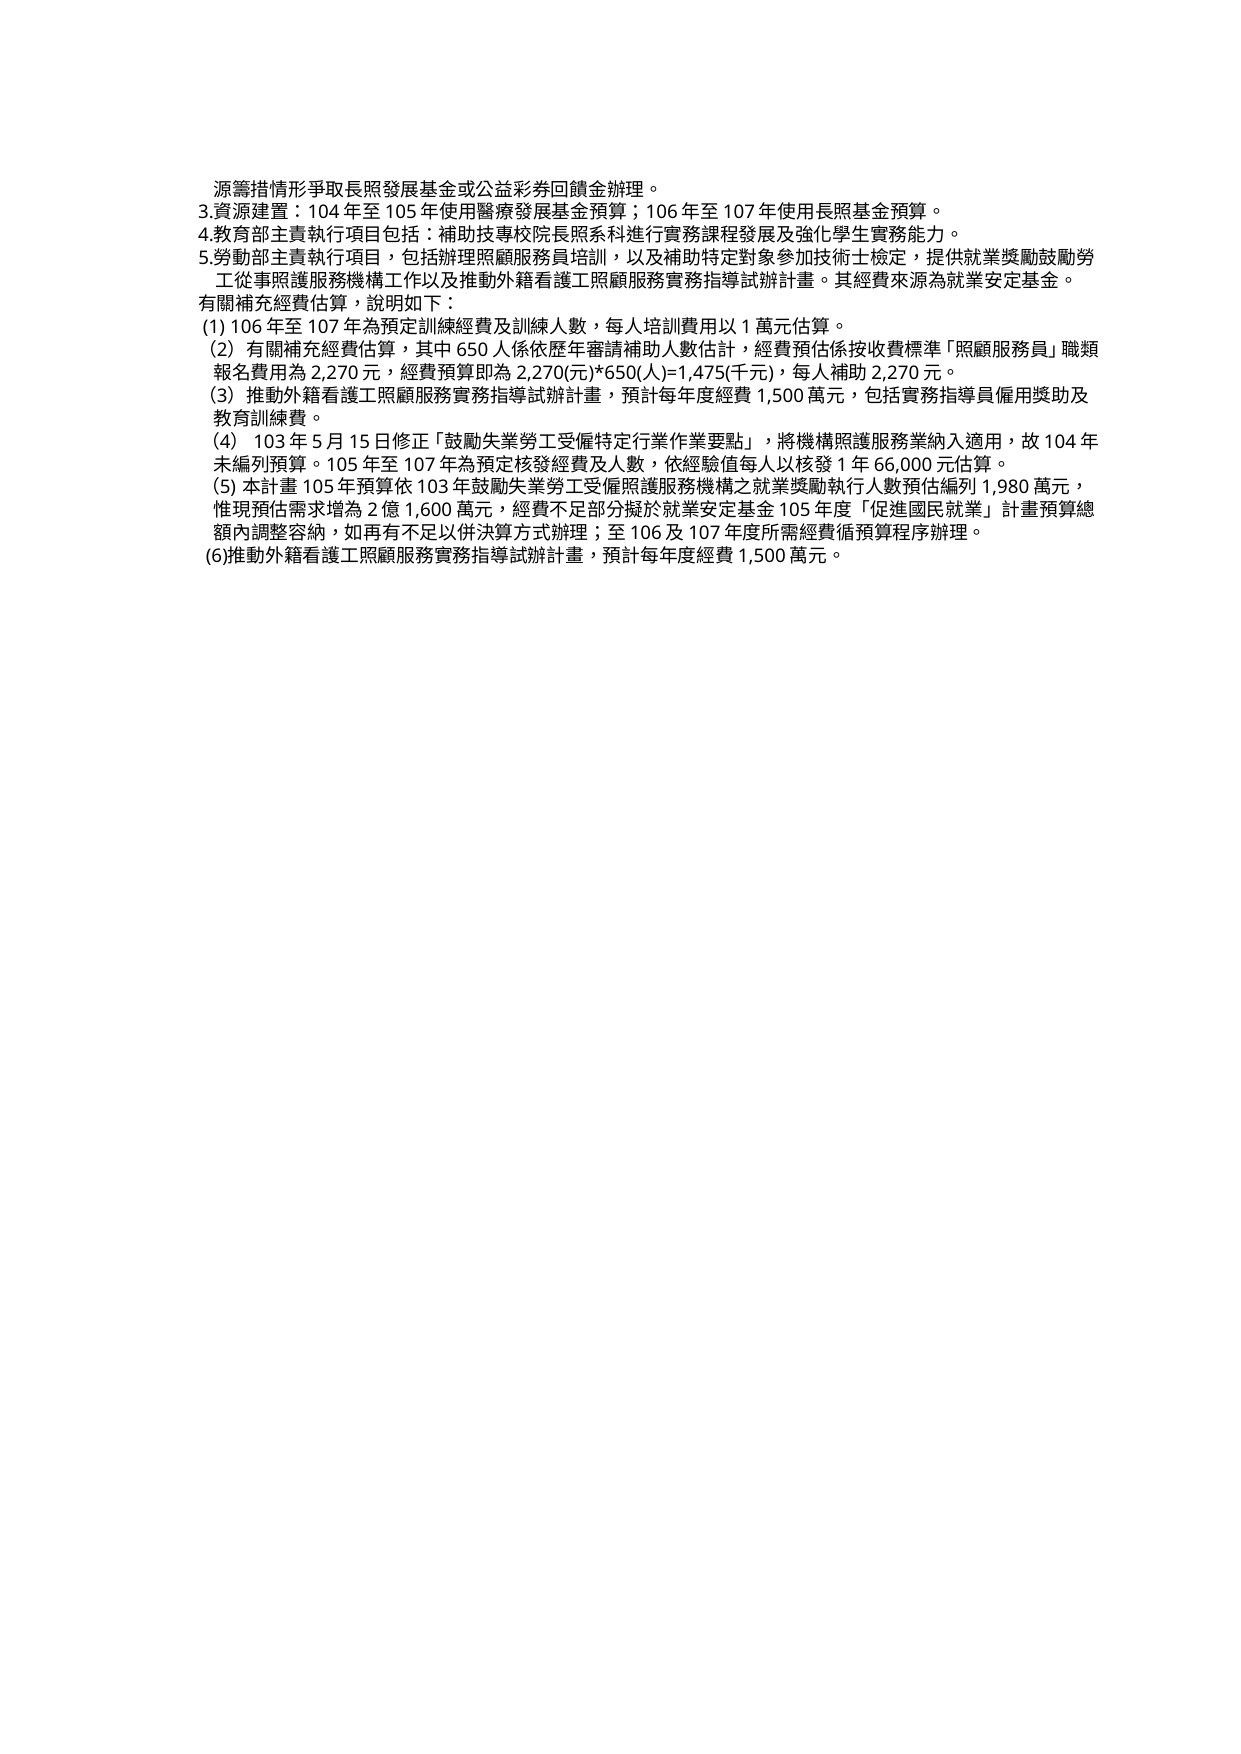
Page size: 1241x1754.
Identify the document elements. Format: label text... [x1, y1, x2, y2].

text 有關補充經費估算，說明如下： [198, 292, 1098, 315]
text （3）推動外籍看護工照顧服務實務指導試辦計畫，預計每年度經費1,500萬元，包括實務指導員僱用獎助及教育訓練費。 [198, 384, 1098, 430]
text （5) 本計畫105年預算依103年鼓勵失業勞工受僱照護服務機構之就業獎勵執行人數預估編列1,980萬元，惟現預估需求增為2億1,600萬元，經費不足部分擬於就業安定基金105年度「促進國民就業」計畫預算總額內調整容納，如再有不足以併決算方式辦理；至106及107年度所需經費循預算程序辦理。 [201, 476, 1098, 544]
text （4） 103年5月15日修正「鼓勵失業勞工受僱特定行業作業要點」，將機構照護服務業納入適用，故104年未編列預算。105年至107年為預定核發經費及人數，依經驗值每人以核發1年66,000元估算。 [201, 430, 1098, 476]
text 4.教育部主責執行項目包括：補助技專校院長照系科進行實務課程發展及強化學生實務能力。 [198, 223, 1098, 246]
text (6)推動外籍看護工照顧服務實務指導試辦計畫，預計每年度經費1,500萬元。 [201, 544, 1098, 567]
text 3.資源建置：104年至105年使用醫療發展基金預算；106年至107年使用長照基金預算。 [198, 201, 1098, 223]
text 5.勞動部主責執行項目，包括辦理照顧服務員培訓，以及補助特定對象參加技術士檢定，提供就業獎勵鼓勵勞工從事照護服務機構工作以及推動外籍看護工照顧服務實務指導試辦計畫。其經費來源為就業安定基金。 [198, 246, 1098, 292]
text （2）有關補充經費估算，其中650人係依歷年審請補助人數估計，經費預估係按收費標準「照顧服務員」職類報名費用為2,270元，經費預算即為2,270(元)*650(人)=1,475(千元)，每人補助2,270元。 [198, 338, 1098, 384]
text (1) 106年至107年為預定訓練經費及訓練人數，每人培訓費用以1萬元估算。 [198, 315, 1098, 338]
text 源籌措情形爭取長照發展基金或公益彩券回饋金辦理。 [198, 178, 1098, 201]
